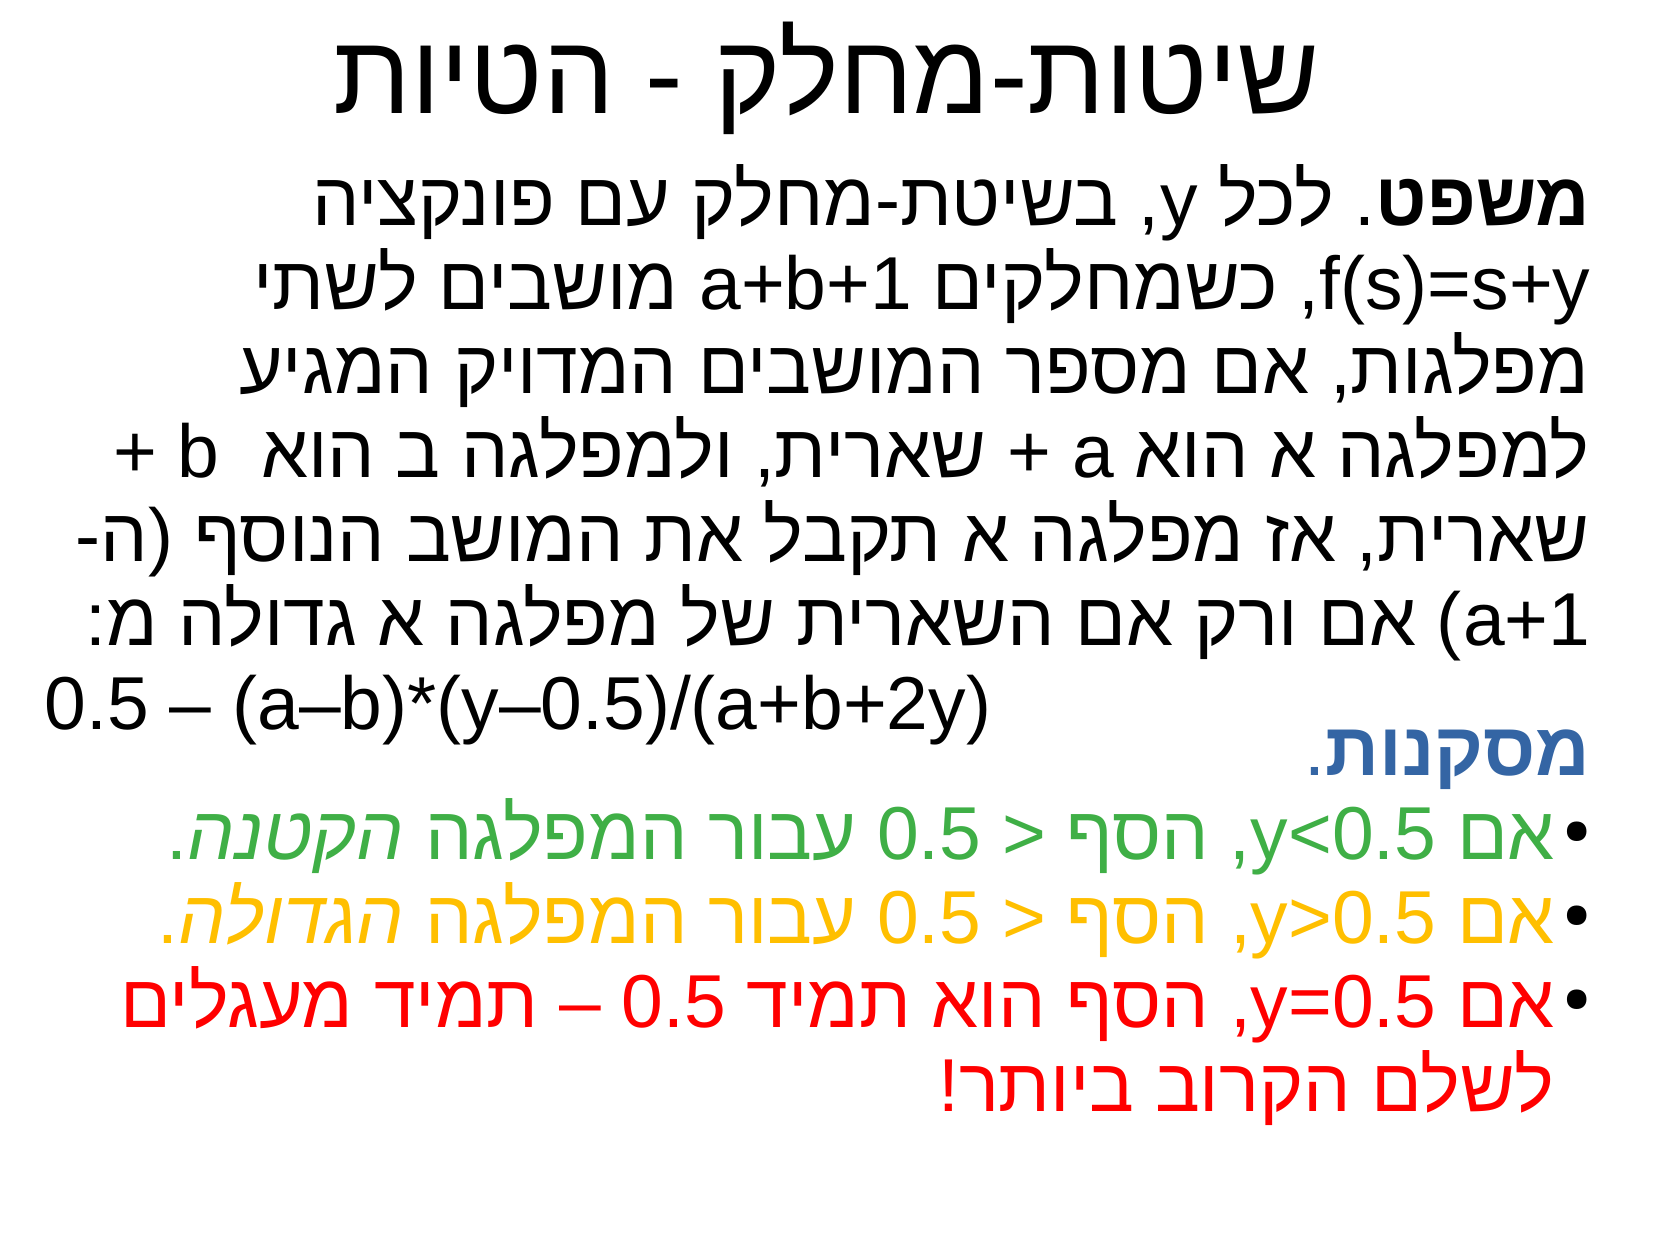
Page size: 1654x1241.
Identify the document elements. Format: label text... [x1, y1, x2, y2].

text_box מסקנות. אם y<0.5, הסף < 0.5 עבור המפלגה הקטנה. אם y>0.5, הסף < 0.5 עבור המפלגה הגדולה. אם y=0.5, הסף הוא תמיד 0.5 – תמיד מעגלים לשלם הקרוב ביותר! [30, 700, 1606, 1241]
title שיטות-מחלק - הטיות [0, 0, 1654, 151]
text_box משפט. לכל y, בשיטת-מחלק עם פונקציה f(s)=s+y, כשמחלקים a+b+1 מושבים לשתי מפלגות, אם מספר המושבים המדויק המגיע למפלגה א הוא a + שארית, ולמפלגה ב הוא b + שארית, אז מפלגה א תקבל את המושב הנוסף (ה- a+1) אם ורק אם השארית של מפלגה א גדולה מ: 0.5 – (a–b)*(y–0.5)/(a+b+2y) [30, 150, 1606, 700]
